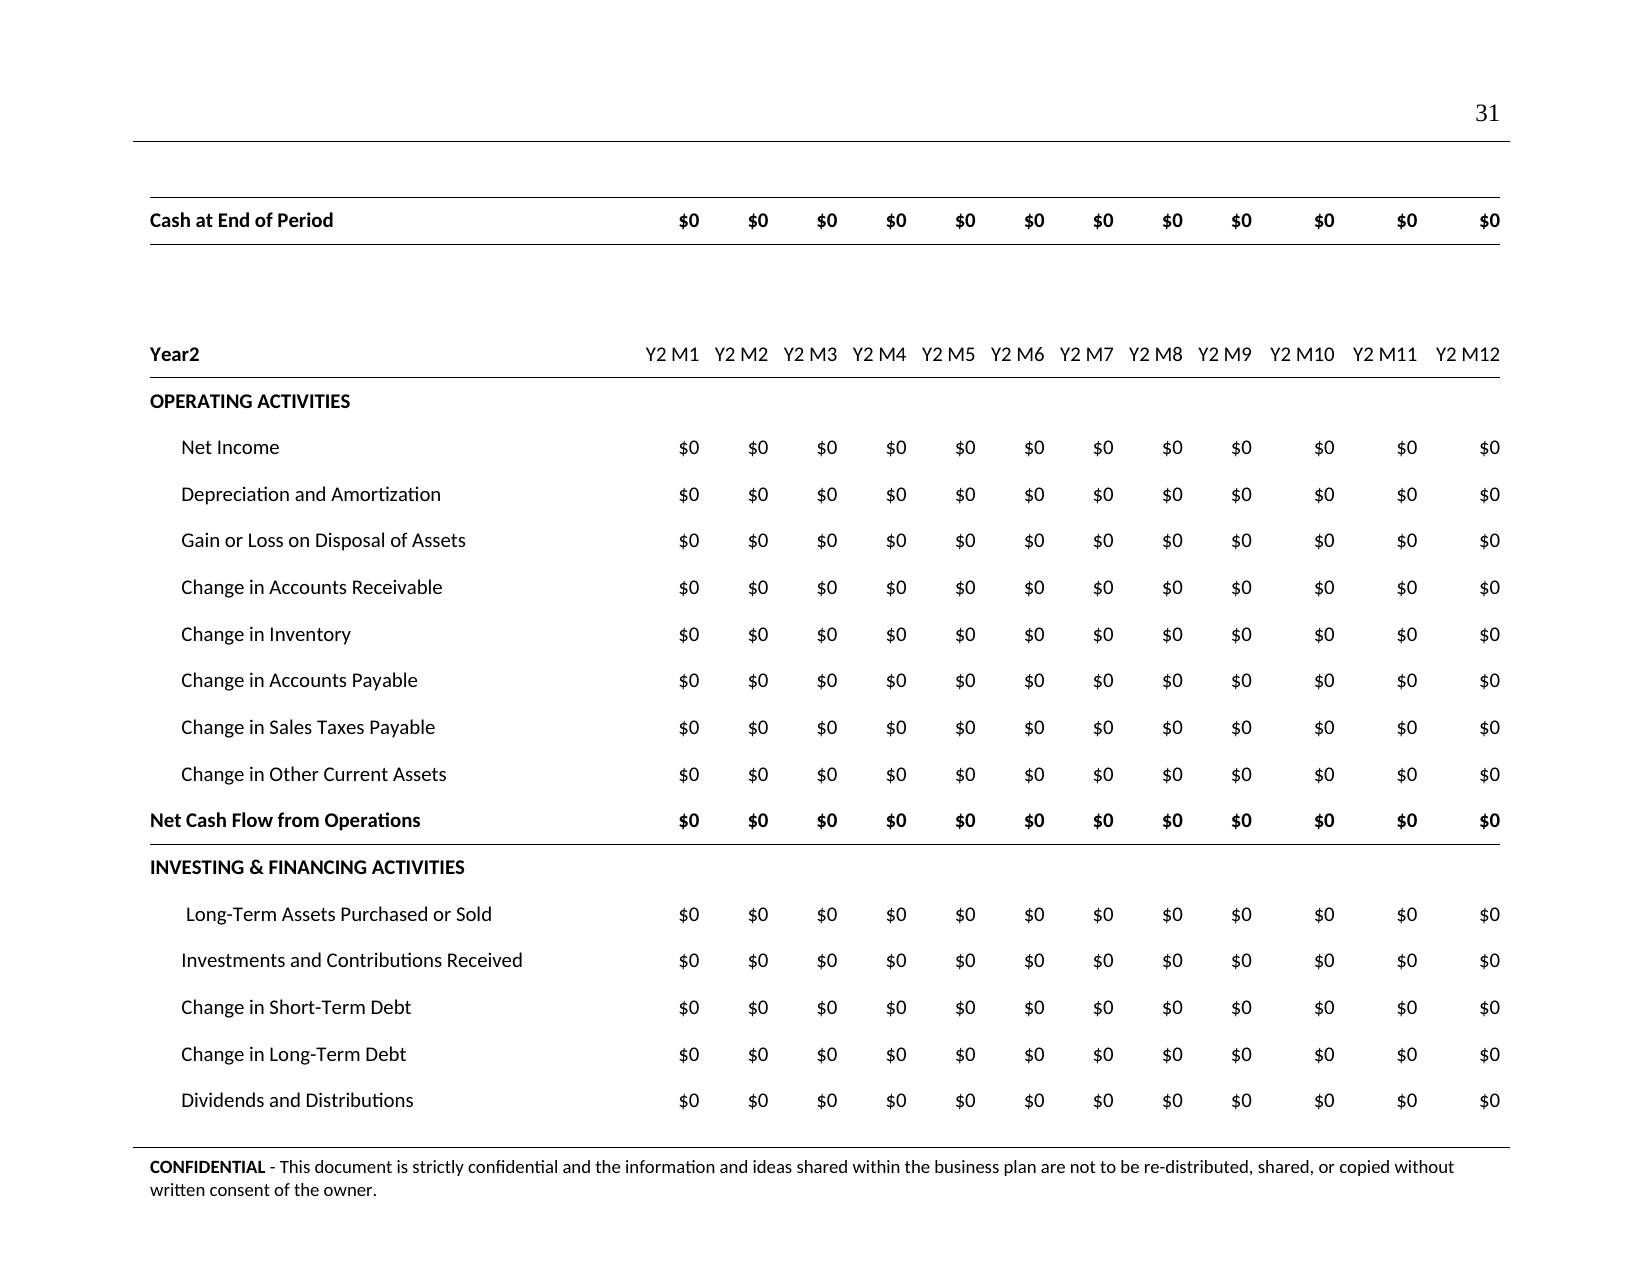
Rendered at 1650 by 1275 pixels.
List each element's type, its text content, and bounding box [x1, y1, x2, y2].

table_cell $0 [1045, 198, 1113, 243]
table_cell $0 [1183, 984, 1252, 1030]
table_cell $0 [906, 984, 976, 1030]
table_cell $0 [906, 704, 976, 750]
table_cell $0 [976, 797, 1044, 844]
table_header Y2 M12 [1417, 330, 1500, 377]
table_cell $0 [1335, 704, 1417, 750]
table_cell [1417, 845, 1500, 890]
table_cell $0 [1252, 704, 1334, 750]
table_cell $0 [1183, 198, 1252, 243]
table_cell $0 [630, 890, 699, 937]
table_cell $0 [699, 704, 768, 750]
table_cell $0 [837, 424, 906, 470]
table_cell $0 [630, 424, 699, 470]
table_cell [976, 378, 1044, 424]
table_cell $0 [630, 937, 699, 984]
table_cell $0 [1417, 198, 1500, 243]
table_cell $0 [906, 1030, 976, 1077]
table_cell $0 [1114, 564, 1183, 610]
table_cell $0 [699, 610, 768, 657]
table_header Y2 M5 [906, 330, 976, 377]
table_cell $0 [699, 937, 768, 984]
table_cell $0 [768, 750, 837, 797]
table_cell $0 [1335, 937, 1417, 984]
table_cell $0 [630, 750, 699, 797]
table_cell $0 [837, 657, 906, 704]
table_cell $0 [1335, 198, 1417, 243]
table_cell $0 [1045, 424, 1113, 470]
table_cell $0 [1335, 470, 1417, 517]
table_cell $0 [837, 984, 906, 1030]
table_cell [1335, 845, 1417, 890]
table_header Year2 [150, 330, 630, 377]
table_cell $0 [1183, 517, 1252, 564]
table_cell $0 [1114, 937, 1183, 984]
table_cell $0 [630, 517, 699, 564]
table_cell $0 [1045, 657, 1113, 704]
table_cell [630, 378, 699, 424]
table_cell $0 [630, 657, 699, 704]
table_cell $0 [1252, 984, 1334, 1030]
table_cell $0 [906, 937, 976, 984]
table_cell $0 [1045, 797, 1113, 844]
table_cell $0 [906, 1077, 976, 1124]
table_cell $0 [1252, 1030, 1334, 1077]
table_cell $0 [976, 517, 1044, 564]
table_cell $0 [1252, 470, 1334, 517]
table_cell $0 [1114, 1030, 1183, 1077]
table_cell $0 [1335, 657, 1417, 704]
table_cell $0 [1252, 424, 1334, 470]
table_cell $0 [837, 198, 906, 243]
table_cell $0 [699, 564, 768, 610]
table_cell $0 [1252, 1077, 1334, 1124]
table_cell $0 [976, 470, 1044, 517]
table_cell $0 [976, 657, 1044, 704]
table_cell [906, 845, 976, 890]
table_cell $0 [630, 564, 699, 610]
table_cell $0 [906, 198, 976, 243]
table_cell $0 [1183, 1077, 1252, 1124]
table_cell $0 [837, 517, 906, 564]
table_header Y2 M2 [699, 330, 768, 377]
table_cell $0 [1417, 657, 1500, 704]
table_cell $0 [1335, 424, 1417, 470]
table_cell $0 [1114, 984, 1183, 1030]
table_cell $0 [699, 890, 768, 937]
table_cell INVESTING & FINANCING ACTIVITIES [150, 845, 630, 890]
table_cell $0 [1183, 424, 1252, 470]
table_cell $0 [906, 750, 976, 797]
table_cell $0 [630, 984, 699, 1030]
table_cell $0 [768, 198, 837, 243]
table_cell $0 [1335, 1030, 1417, 1077]
table_cell $0 [1417, 1030, 1500, 1077]
table_cell $0 [630, 198, 699, 243]
table_cell [699, 845, 768, 890]
table_cell $0 [1417, 750, 1500, 797]
table_cell Investments and Contributions Received [150, 937, 630, 984]
table_cell $0 [1417, 610, 1500, 657]
table_cell $0 [1045, 750, 1113, 797]
table_cell [699, 378, 768, 424]
table_cell $0 [768, 517, 837, 564]
table_cell $0 [837, 704, 906, 750]
table_cell $0 [906, 797, 976, 844]
table_cell $0 [1114, 704, 1183, 750]
table_header Y2 M9 [1183, 330, 1252, 377]
table_cell $0 [630, 797, 699, 844]
table_header Y2 M10 [1252, 330, 1334, 377]
table_cell $0 [768, 657, 837, 704]
table_cell $0 [1183, 704, 1252, 750]
table_cell [1045, 378, 1113, 424]
table_cell $0 [1335, 984, 1417, 1030]
table_cell $0 [630, 704, 699, 750]
table_cell $0 [837, 564, 906, 610]
table_cell $0 [976, 1077, 1044, 1124]
table_cell $0 [1335, 1077, 1417, 1124]
table_cell $0 [906, 657, 976, 704]
table_cell [837, 378, 906, 424]
table_header Y2 M6 [976, 330, 1044, 377]
table_cell $0 [768, 797, 837, 844]
table_cell $0 [976, 984, 1044, 1030]
table_cell Gain or Loss on Disposal of Assets [150, 517, 630, 564]
table_cell [1114, 378, 1183, 424]
table_cell $0 [1183, 890, 1252, 937]
table_cell $0 [768, 564, 837, 610]
table_cell Cash at End of Period [150, 198, 630, 243]
table_cell $0 [768, 610, 837, 657]
table_cell $0 [1252, 750, 1334, 797]
table_cell $0 [699, 750, 768, 797]
table_cell $0 [1252, 564, 1334, 610]
table_header Y2 M11 [1335, 330, 1417, 377]
table_cell $0 [906, 517, 976, 564]
table_cell $0 [1417, 424, 1500, 470]
table_cell $0 [1045, 1030, 1113, 1077]
table_cell OPERATING ACTIVITIES [150, 378, 630, 424]
table_cell $0 [837, 750, 906, 797]
table_cell $0 [1114, 890, 1183, 937]
table_cell $0 [837, 797, 906, 844]
table_cell $0 [1114, 1077, 1183, 1124]
table_cell [837, 845, 906, 890]
table_cell $0 [1335, 517, 1417, 564]
table_cell [1252, 378, 1334, 424]
table_cell Change in Inventory [150, 610, 630, 657]
table_cell $0 [699, 470, 768, 517]
table_cell Net Cash Flow from Operations [150, 797, 630, 844]
table_cell $0 [906, 424, 976, 470]
table_cell Change in Long-Term Debt [150, 1030, 630, 1077]
table_cell $0 [699, 797, 768, 844]
table_cell $0 [1252, 890, 1334, 937]
table_cell $0 [1417, 470, 1500, 517]
table_cell Change in Sales Taxes Payable [150, 704, 630, 750]
table_cell $0 [976, 750, 1044, 797]
table_cell $0 [1045, 470, 1113, 517]
table_cell $0 [1114, 198, 1183, 243]
table_cell $0 [1114, 657, 1183, 704]
table_cell $0 [1183, 470, 1252, 517]
table_cell $0 [1114, 610, 1183, 657]
table_cell $0 [1252, 657, 1334, 704]
table_cell $0 [699, 1030, 768, 1077]
table_cell [768, 845, 837, 890]
table_cell $0 [699, 1077, 768, 1124]
table_cell [1045, 845, 1113, 890]
table_cell [906, 378, 976, 424]
table_cell Net Income [150, 424, 630, 470]
table_cell $0 [1114, 517, 1183, 564]
table_cell $0 [699, 517, 768, 564]
table_cell Change in Accounts Payable [150, 657, 630, 704]
table_cell $0 [1417, 937, 1500, 984]
table_cell $0 [1335, 564, 1417, 610]
table_cell $0 [1183, 750, 1252, 797]
table_cell $0 [1045, 517, 1113, 564]
table_cell $0 [1045, 984, 1113, 1030]
table_cell $0 [1045, 704, 1113, 750]
table_cell [1114, 845, 1183, 890]
table_cell [768, 378, 837, 424]
table_cell $0 [1183, 564, 1252, 610]
table_cell $0 [1114, 797, 1183, 844]
table_cell $0 [1417, 517, 1500, 564]
table_cell Change in Short-Term Debt [150, 984, 630, 1030]
table_cell $0 [1045, 1077, 1113, 1124]
table_cell $0 [837, 470, 906, 517]
table_cell Dividends and Distributions [150, 1077, 630, 1124]
table_cell $0 [1183, 1030, 1252, 1077]
table_cell $0 [699, 657, 768, 704]
table_cell $0 [1252, 937, 1334, 984]
table_cell $0 [768, 424, 837, 470]
table_cell Change in Accounts Receivable [150, 564, 630, 610]
table_cell $0 [976, 704, 1044, 750]
table_cell [630, 845, 699, 890]
table_cell $0 [768, 937, 837, 984]
table_cell $0 [768, 984, 837, 1030]
table_cell $0 [630, 1030, 699, 1077]
table_cell $0 [976, 424, 1044, 470]
table_cell $0 [630, 470, 699, 517]
table_cell $0 [630, 610, 699, 657]
table_cell $0 [1252, 797, 1334, 844]
table_cell [1183, 378, 1252, 424]
table_cell [976, 845, 1044, 890]
table_cell $0 [976, 564, 1044, 610]
table_cell $0 [1252, 517, 1334, 564]
table_cell $0 [1045, 564, 1113, 610]
table_cell $0 [976, 937, 1044, 984]
table_header Y2 M3 [768, 330, 837, 377]
table_cell $0 [1045, 610, 1113, 657]
table_cell $0 [699, 984, 768, 1030]
table_cell $0 [906, 564, 976, 610]
table_cell $0 [1183, 937, 1252, 984]
table_cell $0 [768, 1077, 837, 1124]
table_cell [1335, 378, 1417, 424]
table_cell [1417, 378, 1500, 424]
table_cell $0 [699, 424, 768, 470]
table_cell $0 [976, 198, 1044, 243]
table_cell $0 [1417, 890, 1500, 937]
table_cell Depreciation and Amortization [150, 470, 630, 517]
table_cell $0 [1335, 610, 1417, 657]
table_header Y2 M4 [837, 330, 906, 377]
table_cell Change in Other Current Assets [150, 750, 630, 797]
table_cell $0 [906, 610, 976, 657]
table_cell $0 [1417, 564, 1500, 610]
table_cell $0 [699, 198, 768, 243]
table_cell $0 [976, 890, 1044, 937]
table_cell $0 [1417, 797, 1500, 844]
table_cell $0 [630, 1077, 699, 1124]
table_cell $0 [906, 890, 976, 937]
table_cell $0 [768, 704, 837, 750]
table_cell $0 [906, 470, 976, 517]
table_cell $0 [768, 470, 837, 517]
table_cell $0 [1183, 657, 1252, 704]
table_cell $0 [768, 890, 837, 937]
table_header Y2 M8 [1114, 330, 1183, 377]
table_cell $0 [1045, 937, 1113, 984]
table_cell $0 [1335, 797, 1417, 844]
table_cell $0 [1114, 470, 1183, 517]
table_header Y2 M1 [630, 330, 699, 377]
table_cell $0 [1114, 424, 1183, 470]
table_cell $0 [976, 1030, 1044, 1077]
table_cell $0 [837, 1077, 906, 1124]
table_cell $0 [1045, 890, 1113, 937]
table_cell $0 [1183, 797, 1252, 844]
table_header Y2 M7 [1045, 330, 1113, 377]
table_cell $0 [837, 1030, 906, 1077]
table_cell [1183, 845, 1252, 890]
table_cell $0 [1335, 890, 1417, 937]
table_cell $0 [1417, 984, 1500, 1030]
table_cell $0 [1252, 610, 1334, 657]
table_cell Long-Term Assets Purchased or Sold [150, 890, 630, 937]
table_cell $0 [1114, 750, 1183, 797]
table_cell $0 [837, 937, 906, 984]
table_cell $0 [1417, 1077, 1500, 1124]
table_cell $0 [837, 610, 906, 657]
table_cell $0 [768, 1030, 837, 1077]
table_cell $0 [1252, 198, 1334, 243]
table_cell $0 [1335, 750, 1417, 797]
table_cell $0 [1183, 610, 1252, 657]
table_cell [1252, 845, 1334, 890]
table_cell $0 [976, 610, 1044, 657]
table_cell $0 [837, 890, 906, 937]
table_cell $0 [1417, 704, 1500, 750]
